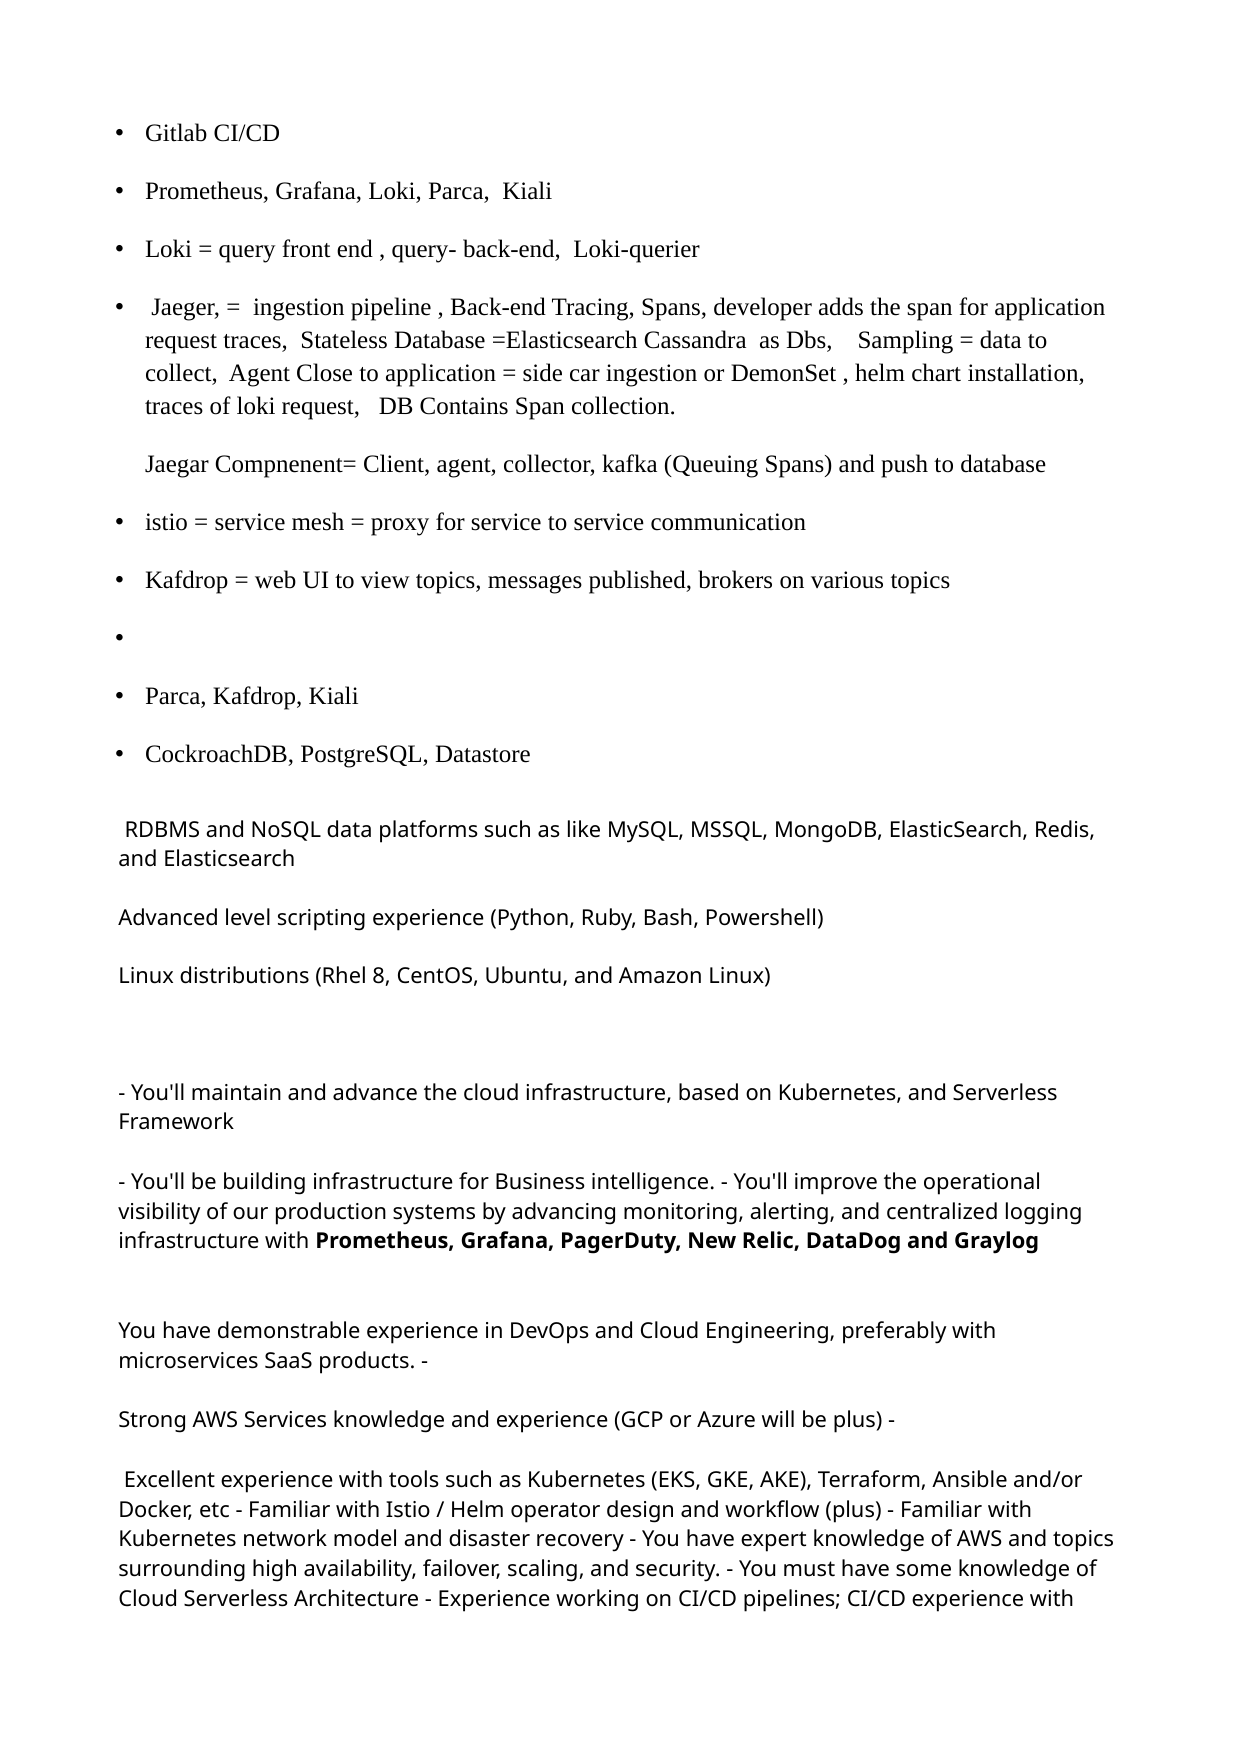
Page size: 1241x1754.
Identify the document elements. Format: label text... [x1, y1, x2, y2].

list CockroachDB, PostgreSQL, Datastore [145, 739, 1122, 768]
list istio = service mesh = proxy for service to service communication [145, 507, 1122, 536]
list Loki = query front end , query- back-end, Loki-querier [145, 234, 1122, 263]
list Kafdrop = web UI to view topics, messages published, brokers on various topics [145, 565, 1122, 594]
text RDBMS and NoSQL data platforms such as like MySQL, MSSQL, MongoDB, ElasticSearch, Redis, and Elasticsearch [118, 814, 1122, 873]
text Excellent experience with tools such as Kubernetes (EKS, GKE, AKE), Terraform, Ansible and/or Docker, etc - Familiar with Istio / Helm operator design and workflow (plus) - Familiar with Kubernetes network model and disaster recovery - You have expert knowledge of AWS and topics surrounding high availability, failover, scaling, and security. - You must have some knowledge of Cloud Serverless Architecture - Experience working on CI/CD pipelines; CI/CD experience with [118, 1464, 1122, 1613]
text Jaegar Compnenent= Client, agent, collector, kafka (Queuing Spans) and push to database [145, 449, 1122, 478]
text Advanced level scripting experience (Python, Ruby, Bash, Powershell) [118, 902, 1122, 932]
text You have demonstrable experience in DevOps and Cloud Engineering, preferably with microservices SaaS products. - [118, 1315, 1122, 1374]
text - You'll be building infrastructure for Business intelligence. - You'll improve the operational visibility of our production systems by advancing monitoring, alerting, and centralized logging infrastructure with Prometheus, Grafana, PagerDuty, New Relic, DataDog and Graylog [118, 1166, 1122, 1255]
list Gitlab CI/CD [145, 118, 1122, 147]
list Prometheus, Grafana, Loki, Parca, Kiali [145, 176, 1122, 205]
list Parca, Kafdrop, Kiali [145, 681, 1122, 710]
text Strong AWS Services knowledge and experience (GCP or Azure will be plus) - [118, 1404, 1122, 1434]
text Linux distributions (Rhel 8, CentOS, Ubuntu, and Amazon Linux) [118, 961, 1122, 990]
list Jaeger, = ingestion pipeline , Back-end Tracing, Spans, developer adds the span for application request traces, Stateless Database =Elasticsearch Cassandra as Dbs, Sampling = data to collect, Agent Close to application = side car ingestion or DemonSet , helm chart installation, traces of loki request, DB Contains Span collection. [145, 292, 1122, 420]
text - You'll maintain and advance the cloud infrastructure, based on Kubernetes, and Serverless Framework [118, 1077, 1122, 1136]
